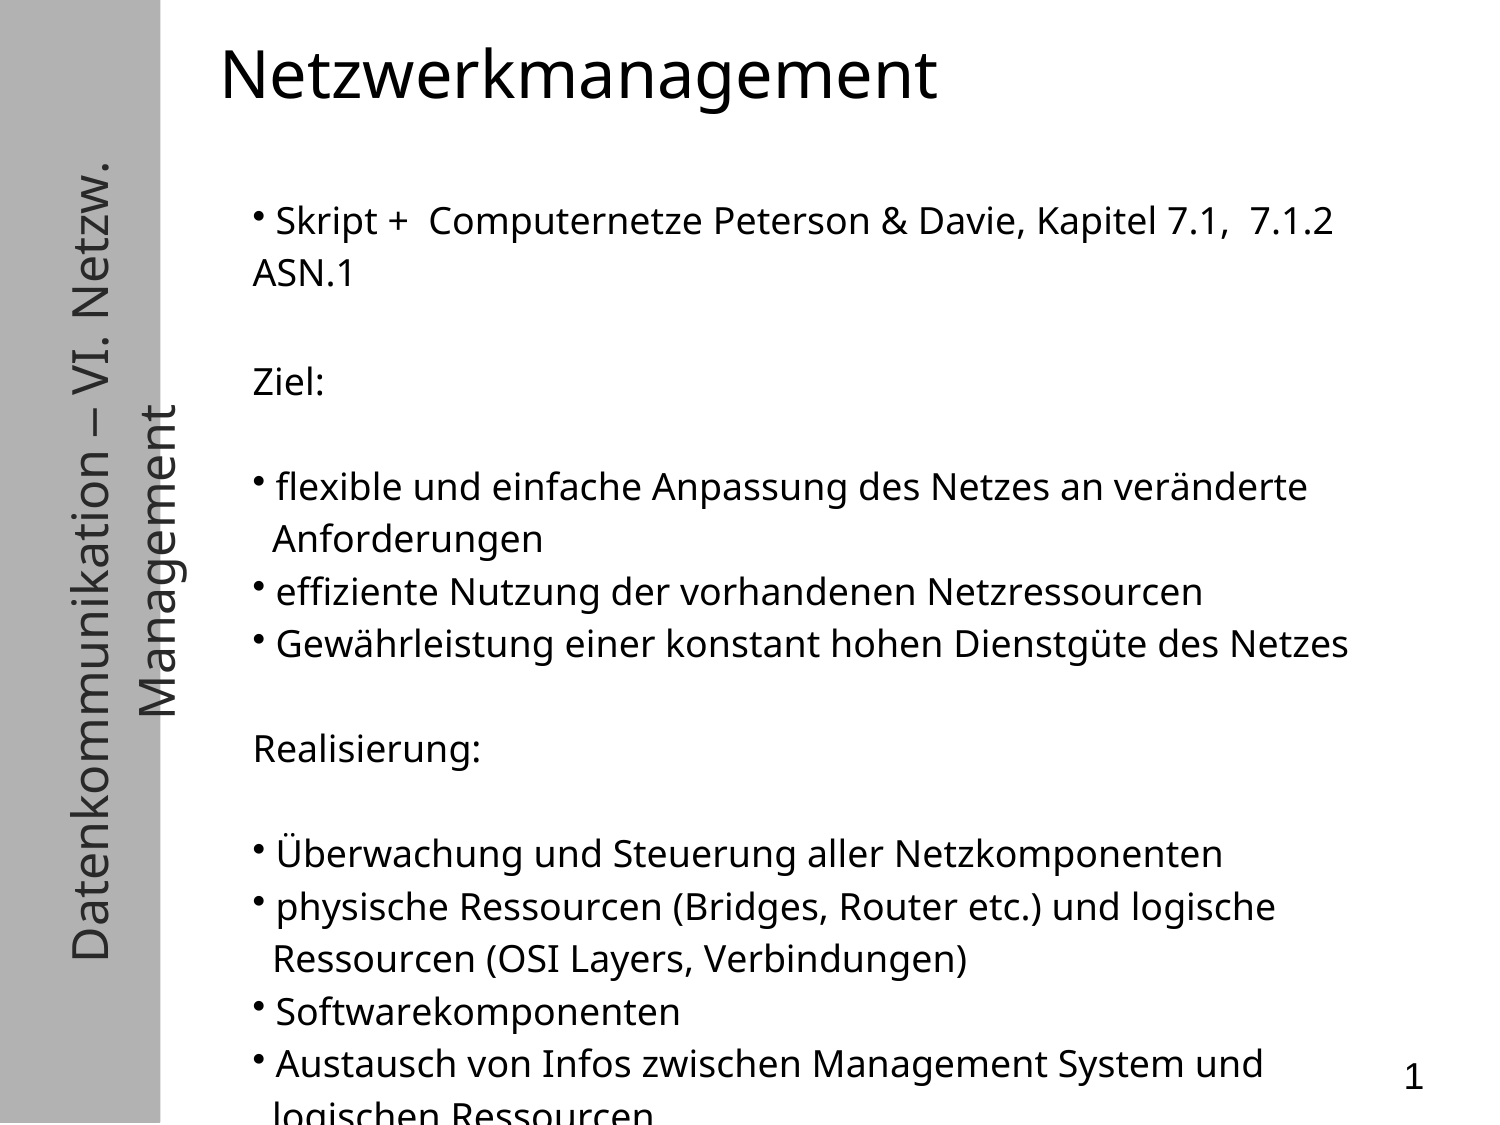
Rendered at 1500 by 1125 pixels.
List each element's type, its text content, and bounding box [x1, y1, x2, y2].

text_box [0, 0, 160, 1123]
text_box [1403, 1056, 1479, 1106]
text_box Datenkommunikation – VI. Netzw. Management [47, 1, 178, 1124]
text_box Netzwerkmanagement [231, 25, 928, 121]
text_box Skript + Computernetze Peterson & Davie, Kapitel 7.1, 7.1.2 ASN.1 Ziel: flexible und einfache Anpassung des Netzes an veränderte Anforderungen effiziente Nutzung der vorhandenen Netzressourcen Gewährleistung einer konstant hohen Dienstgüte des Netzes Realisierung: Überwachung und Steuerung aller Netzkomponenten physische Ressourcen (Bridges, Router etc.) und logische Ressourcen (OSI Layers, Verbindungen) Softwarekomponenten Austausch von Infos zwischen Management System und logischen Ressourcen [237, 187, 1448, 1064]
